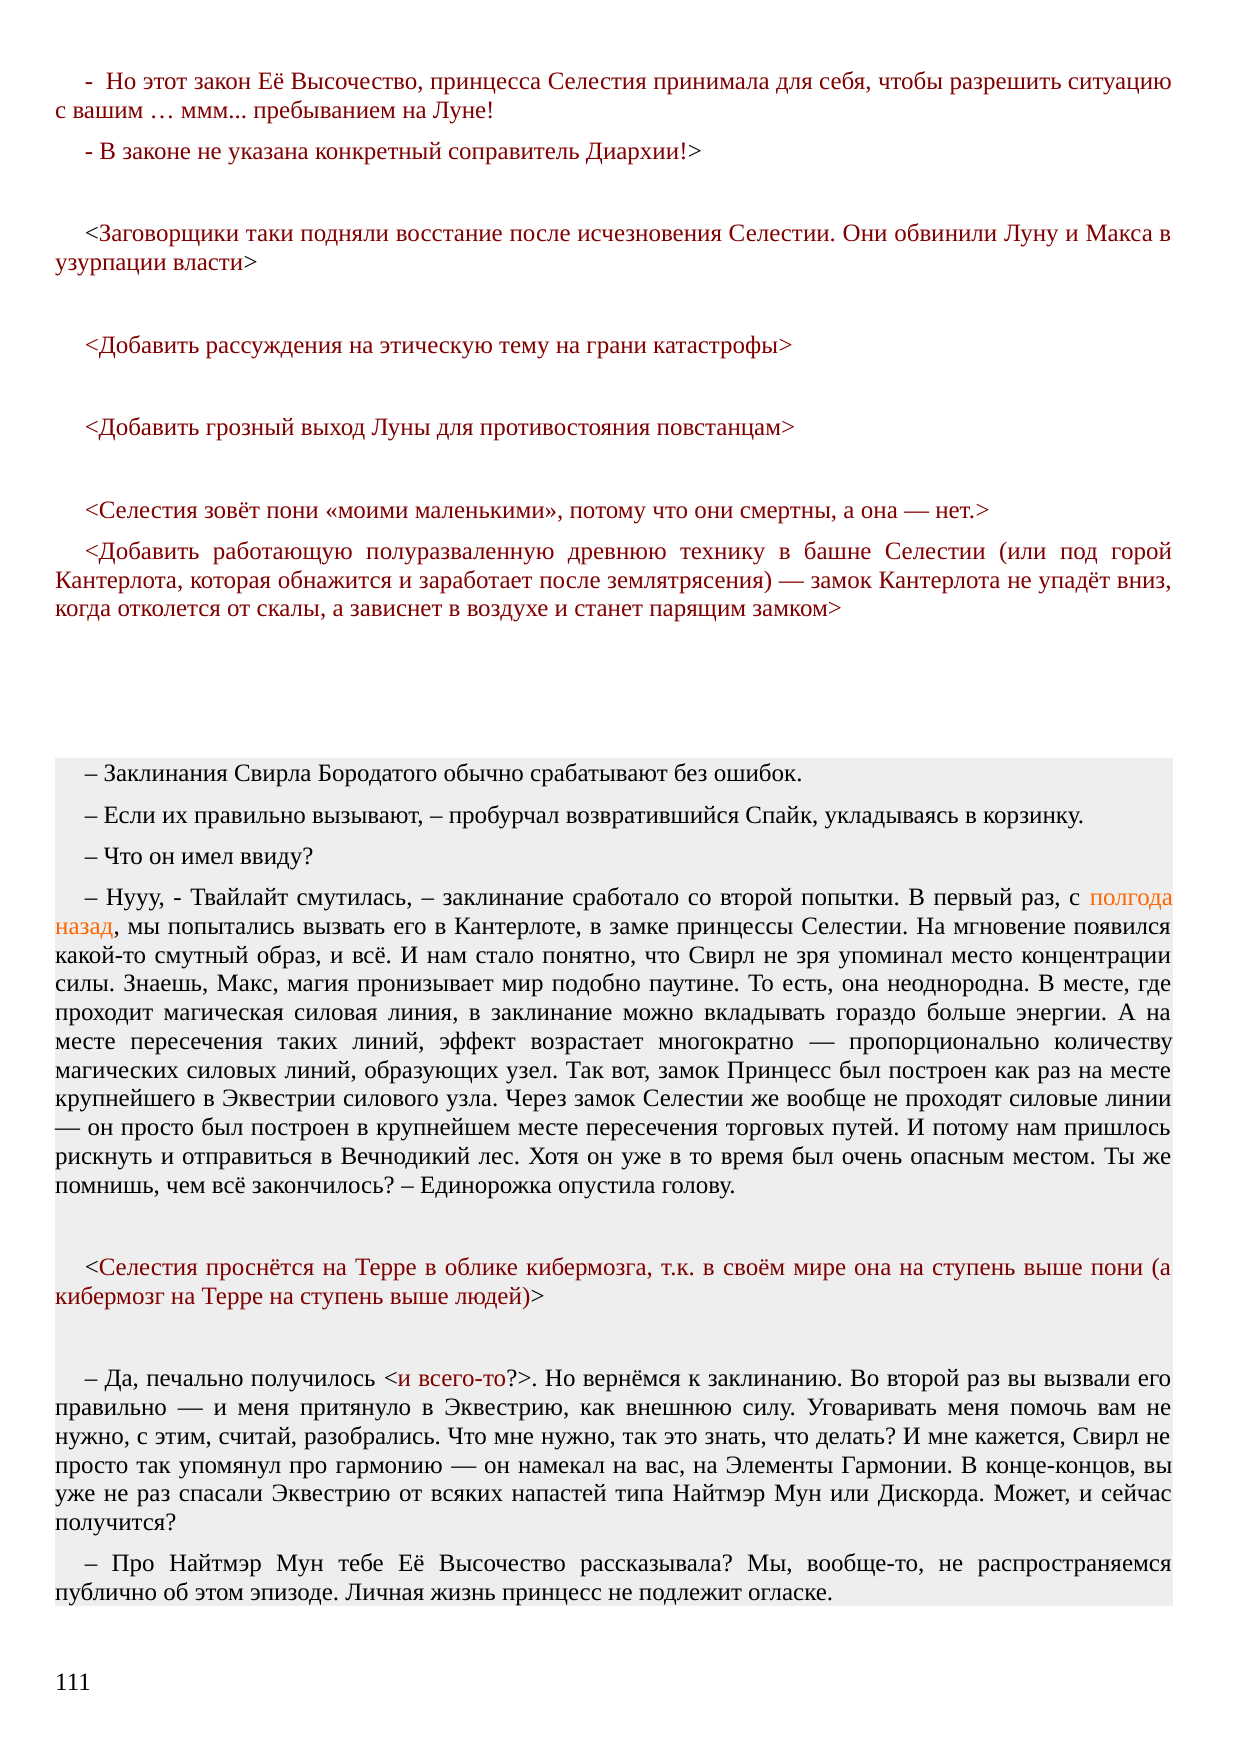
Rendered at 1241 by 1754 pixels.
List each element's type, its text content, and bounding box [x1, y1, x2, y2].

text – Да, печально получилось <и всего-то?>. Но вернёмся к заклинанию. Во второй раз вы вызвали его правильно — и меня притянуло в Эквестрию, как внешнюю силу. Уговаривать меня помочь вам не нужно, с этим, считай, разобрались. Что мне нужно, так это знать, что делать? И мне кажется, Свирл не просто так упомянул про гармонию — он намекал на вас, на Элементы Гармонии. В конце-концов, вы уже не раз спасали Эквестрию от всяких напастей типа Найтмэр Мун или Дискорда. Может, и сейчас получится? [55, 1363, 1173, 1536]
text <Добавить рассуждения на этическую тему на грани катастрофы> [55, 330, 1173, 358]
text – Заклинания Свирла Бородатого обычно срабатывают без ошибок. [55, 758, 1173, 787]
text <Заговорщики таки подняли восстание после исчезновения Селестии. Они обвинили Луну и Макса в узурпации власти> [55, 218, 1173, 276]
text – Нууу, - Твайлайт смутилась, – заклинание сработало со второй попытки. В первый раз, с полгода назад, мы попытались вызвать его в Кантерлоте, в замке принцессы Селестии. На мгновение появился какой-то смутный образ, и всё. И нам стало понятно, что Свирл не зря упоминал место концентрации силы. Знаешь, Макс, магия пронизывает мир подобно паутине. То есть, она неоднородна. В месте, где проходит магическая силовая линия, в заклинание можно вкладывать гораздо больше энергии. А на месте пересечения таких линий, эффект возрастает многократно — пропорционально количеству магических силовых линий, образующих узел. Так вот, замок Принцесс был построен как раз на месте крупнейшего в Эквестрии силового узла. Через замок Селестии же вообще не проходят силовые линии — он просто был построен в крупнейшем месте пересечения торговых путей. И потому нам пришлось рискнуть и отправиться в Вечнодикий лес. Хотя он уже в то время был очень опасным местом. Ты же помнишь, чем всё закончилось? – Единорожка опустила голову. [55, 882, 1173, 1198]
text - В законе не указана конкретный соправитель Диархии!> [55, 136, 1173, 165]
text <Добавить грозный выход Луны для противостояния повстанцам> [55, 412, 1173, 441]
text – Если их правильно вызывают, – пробурчал возвратившийся Спайк, укладываясь в корзинку. [55, 800, 1173, 828]
text <Селестия зовёт пони «моими маленькими», потому что они смертны, а она — нет.> [55, 495, 1173, 523]
text – Про Найтмэр Мун тебе Её Высочество рассказывала? Мы, вообще-то, не распространяемся публично об этом эпизоде. Личная жизнь принцесс не подлежит огласке. [55, 1548, 1173, 1606]
text <Селестия проснётся на Терре в облике кибермозга, т.к. в своём мире она на ступень выше пони (а кибермозг на Терре на ступень выше людей)> [55, 1252, 1173, 1310]
text <Добавить работающую полуразваленную древнюю технику в башне Селестии (или под горой Кантерлота, которая обнажится и заработает после землятрясения) — замок Кантерлота не упадёт вниз, когда отколется от скалы, а зависнет в воздухе и станет парящим замком> [55, 536, 1173, 622]
text - Но этот закон Её Высочество, принцесса Селестия принимала для себя, чтобы разрешить ситуацию с вашим … ммм... пребыванием на Луне! [55, 66, 1173, 123]
text – Что он имел ввиду? [55, 841, 1173, 870]
